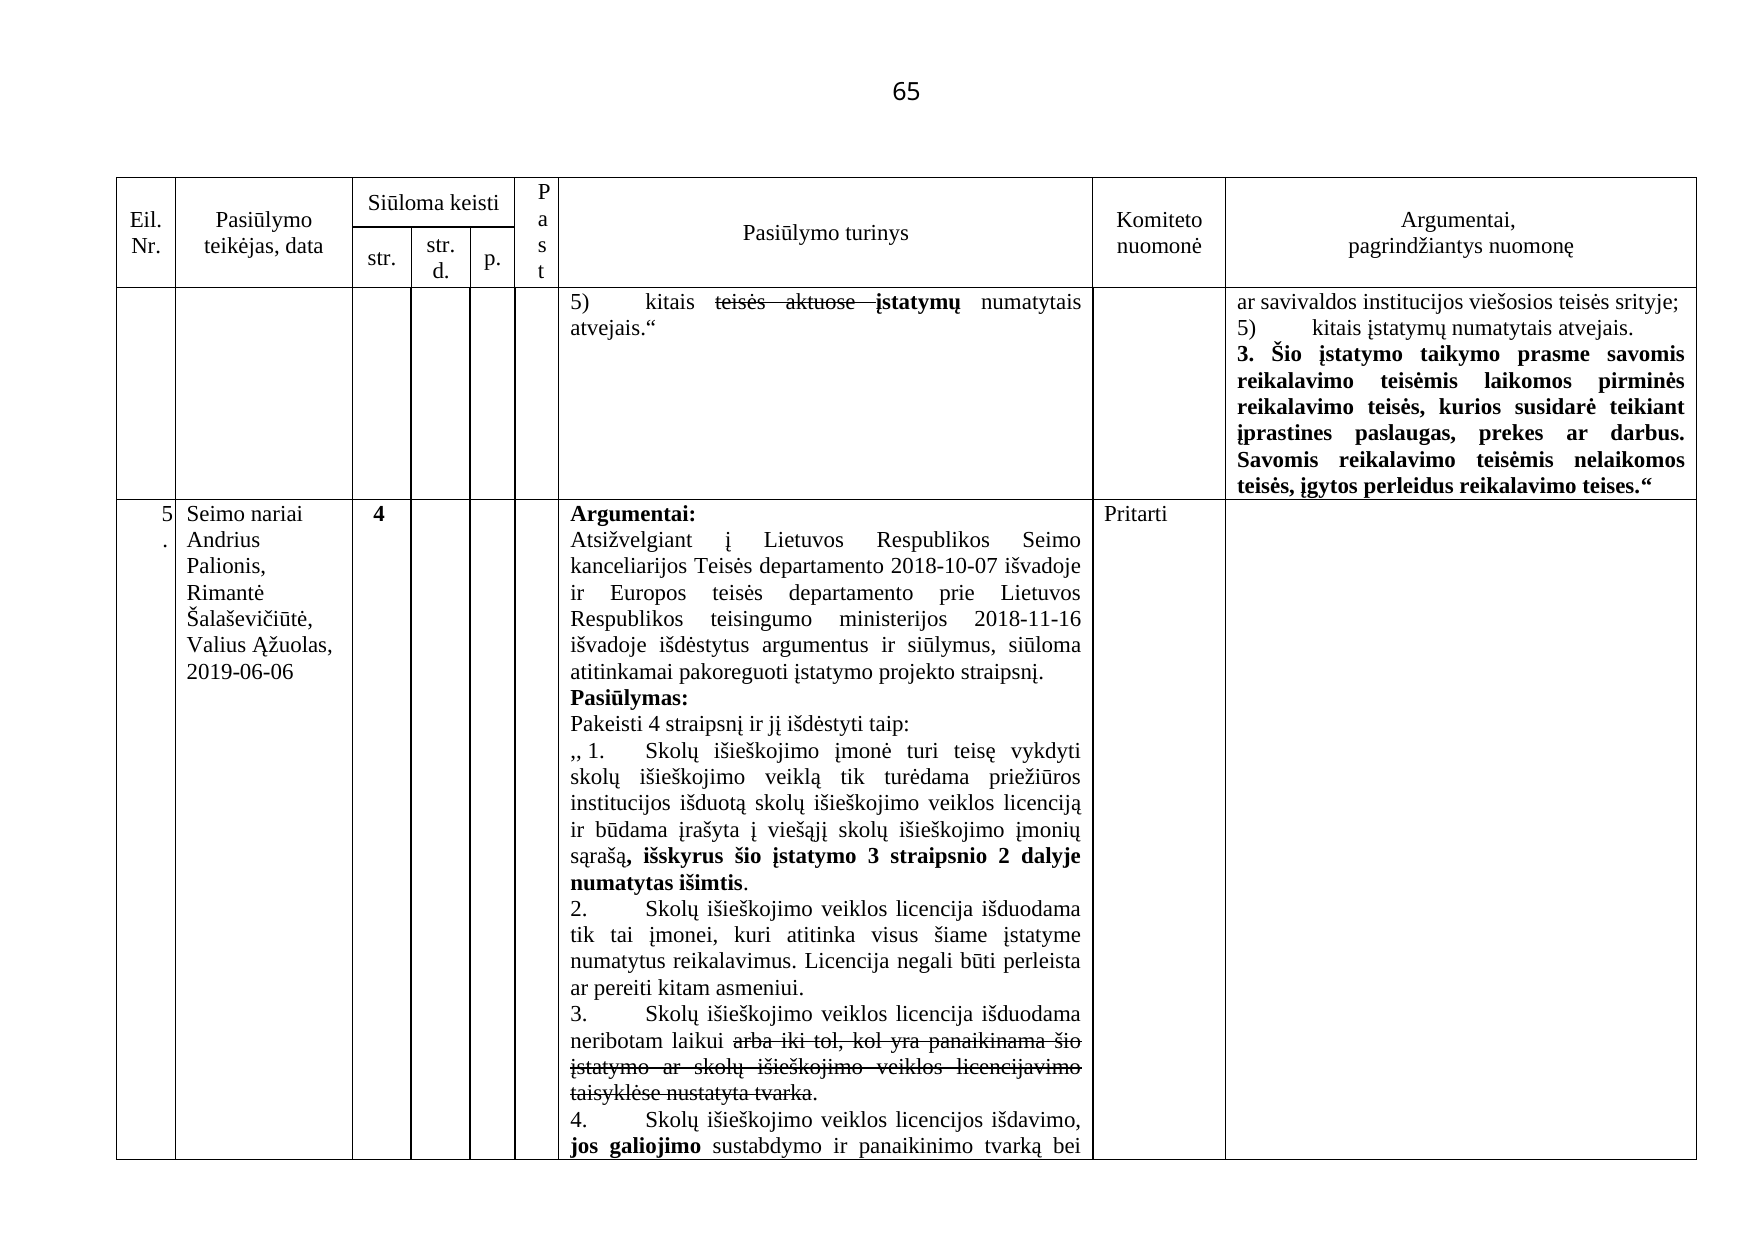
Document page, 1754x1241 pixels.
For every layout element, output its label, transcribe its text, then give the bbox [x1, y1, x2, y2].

table_cell [117, 288, 175, 498]
table_cell Argumentai: Atsižvelgiant į Lietuvos Respublikos Seimo kanceliarijos Teisės departamento 2018-10-07 išvadoje ir Europos teisės departamento prie Lietuvos Respublikos teisingumo ministerijos 2018-11-16 išvadoje išdėstytus argumentus ir siūlymus, siūloma atitinkamai pakoreguoti įstatymo projekto straipsnį. Pasiūlymas: Pakeisti 4 straipsnį ir jį išdėstyti taip: ,, 1. Skolų išieškojimo įmonė turi teisę vykdyti skolų išieškojimo veiklą tik turėdama priežiūros institucijos išduotą skolų išieškojimo veiklos licenciją ir būdama įrašyta į viešąjį skolų išieškojimo įmonių sąrašą, išskyrus šio įstatymo 3 straipsnio 2 dalyje numatytas išimtis. 2. Skolų išieškojimo veiklos licencija išduodama tik tai įmonei, kuri atitinka visus šiame įstatyme numatytus reikalavimus. Licencija negali būti perleista ar pereiti kitam asmeniui. 3. Skolų išieškojimo veiklos licencija išduodama neribotam laikui arba iki tol, kol yra panaikinama šio įstatymo ar skolų išieškojimo veiklos licencijavimo taisyklėse nustatyta tvarka. 4. Skolų išieškojimo veiklos licencijos išdavimo, jos galiojimo sustabdymo ir panaikinimo tvarką bei [559, 500, 1092, 1158]
table_cell [516, 500, 558, 1158]
table_cell [412, 500, 469, 1158]
table_header Komiteto nuomonė [1093, 178, 1225, 287]
table_cell 5) kitais teisės aktuose įstatymų numatytais atvejais.“ [559, 288, 1092, 498]
table_cell 4 [353, 500, 410, 1158]
table_cell [1094, 288, 1225, 498]
table_header Pasiūlymo turinys [559, 178, 1092, 287]
table_cell Seimo nariai Andrius Palionis, Rimantė Šalaševičiūtė, Valius Ąžuolas, 2019-06-06 [176, 500, 352, 1158]
table_cell [353, 288, 410, 498]
table_cell [176, 288, 352, 498]
table_cell [1226, 500, 1696, 1158]
table_cell [516, 288, 558, 498]
table_cell [471, 288, 514, 498]
table_cell [471, 500, 514, 1158]
table_cell str. d. [412, 228, 470, 287]
table_header Eil. Nr. [117, 178, 175, 287]
table_cell str. [353, 228, 411, 287]
table_cell ar savivaldos institucijos viešosios teisės srityje; 5) kitais įstatymų numatytais atvejais. 3. Šio įstatymo taikymo prasme savomis reikalavimo teisėmis laikomos pirminės reikalavimo teisės, kurios susidarė teikiant įprastines paslaugas, prekes ar darbus. Savomis reikalavimo teisėmis nelaikomos teisės, įgytos perleidus reikalavimo teises.“ [1226, 288, 1696, 498]
table_cell Pritarti [1094, 500, 1225, 1158]
table_header Siūloma keisti [353, 178, 514, 226]
table_header Argumentai, pagrindžiantys nuomonę [1226, 178, 1696, 287]
table_header Pastabos [515, 178, 558, 287]
table_header Pasiūlymo teikėjas, data [176, 178, 352, 287]
table_cell p. [471, 228, 514, 287]
table_cell [412, 288, 469, 498]
table_cell [117, 500, 175, 1158]
